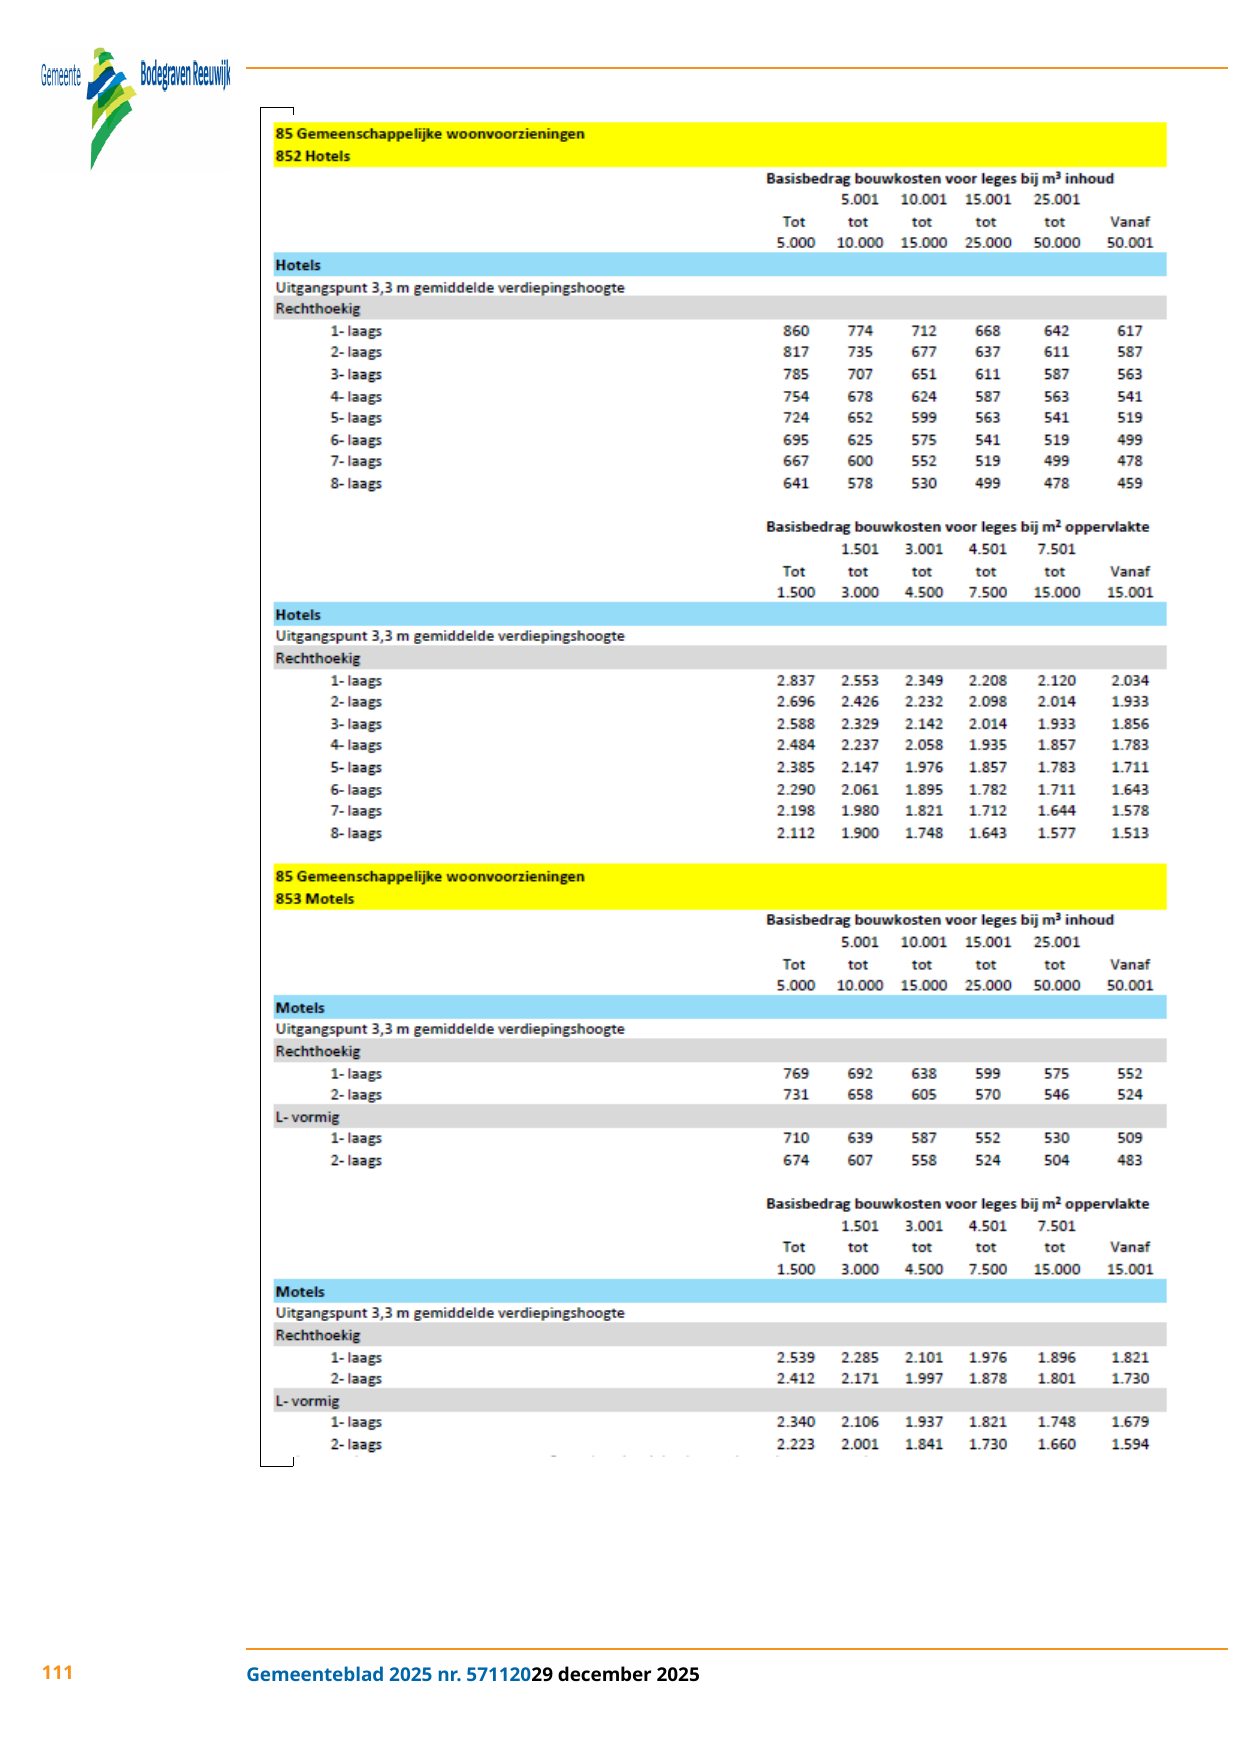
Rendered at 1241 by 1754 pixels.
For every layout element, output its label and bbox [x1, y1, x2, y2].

picture [268, 115, 1173, 1457]
picture [41, 47, 231, 172]
